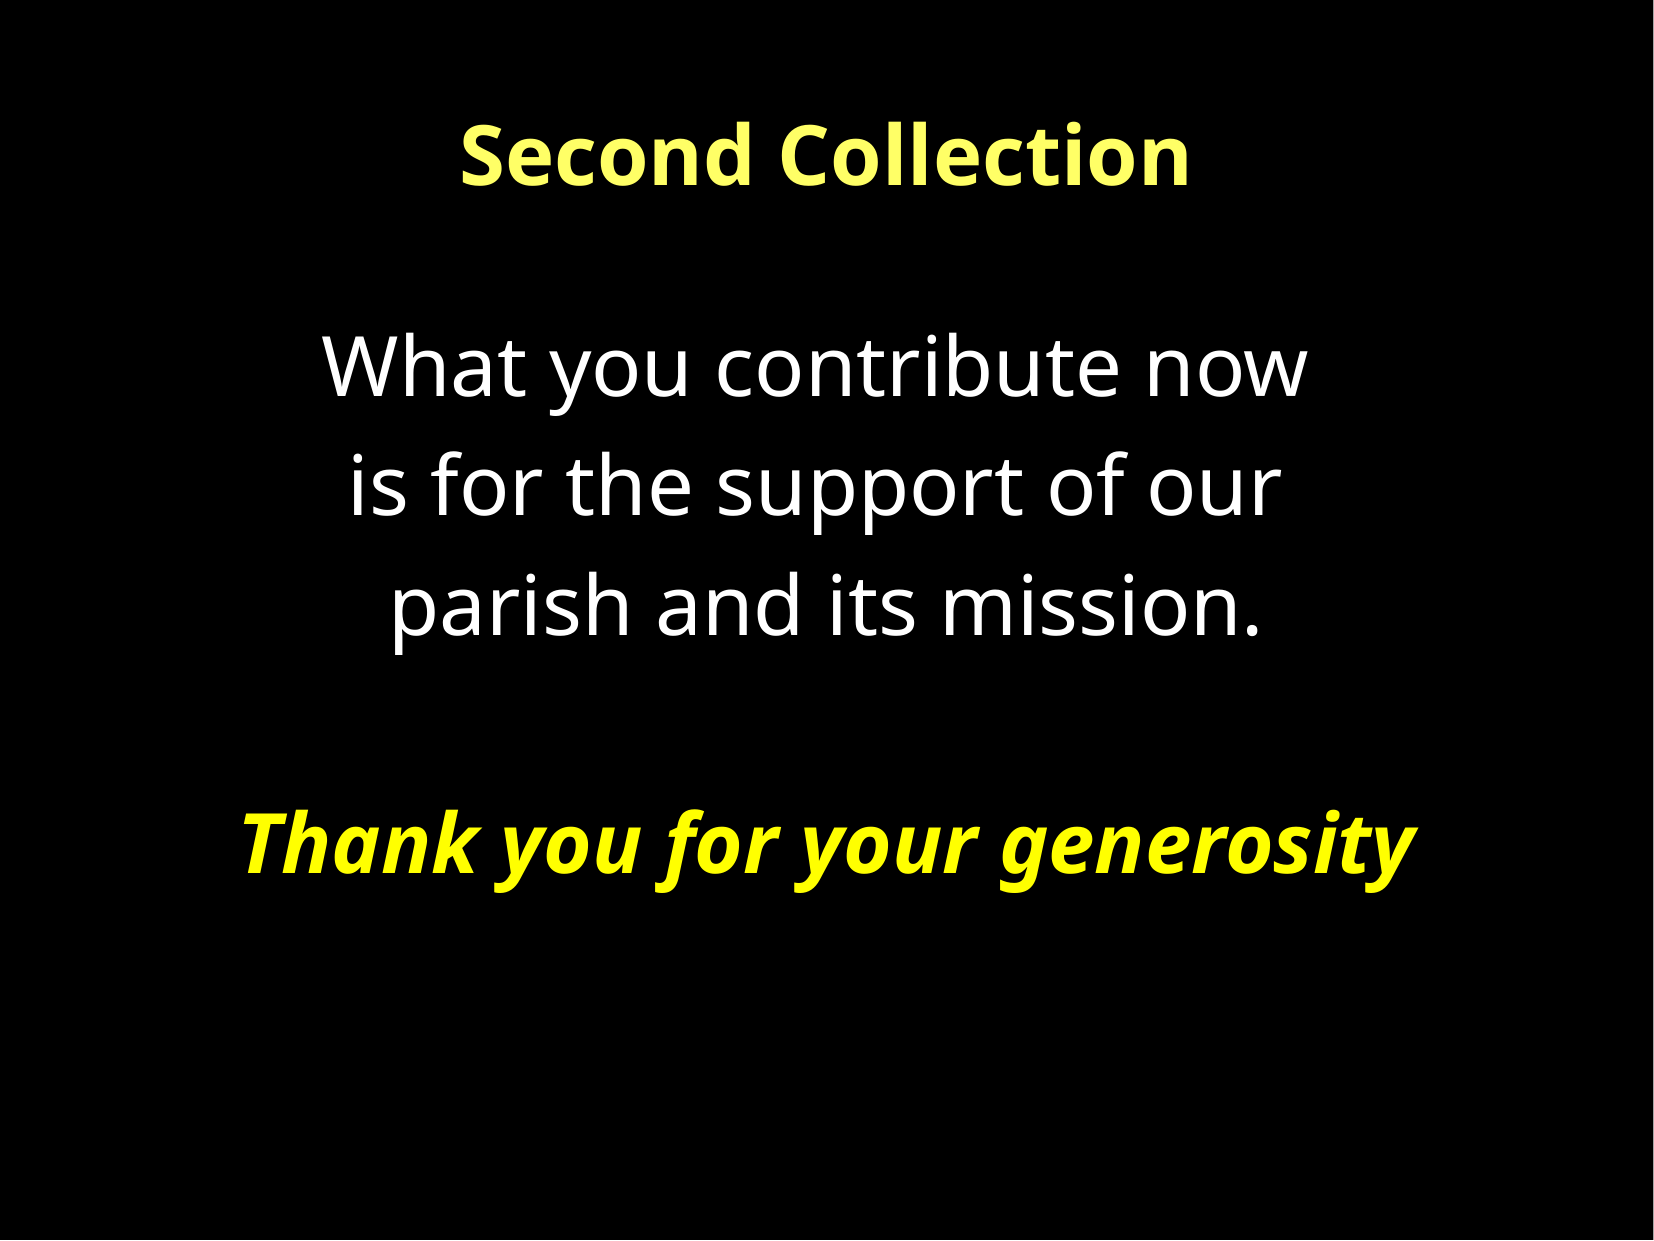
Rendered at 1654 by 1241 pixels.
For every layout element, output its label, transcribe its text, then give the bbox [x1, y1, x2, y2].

list What you contribute now is for the support of our parish and its mission. Thank you for your generosity [0, 307, 1654, 1241]
title Second Collection [82, 49, 1571, 257]
